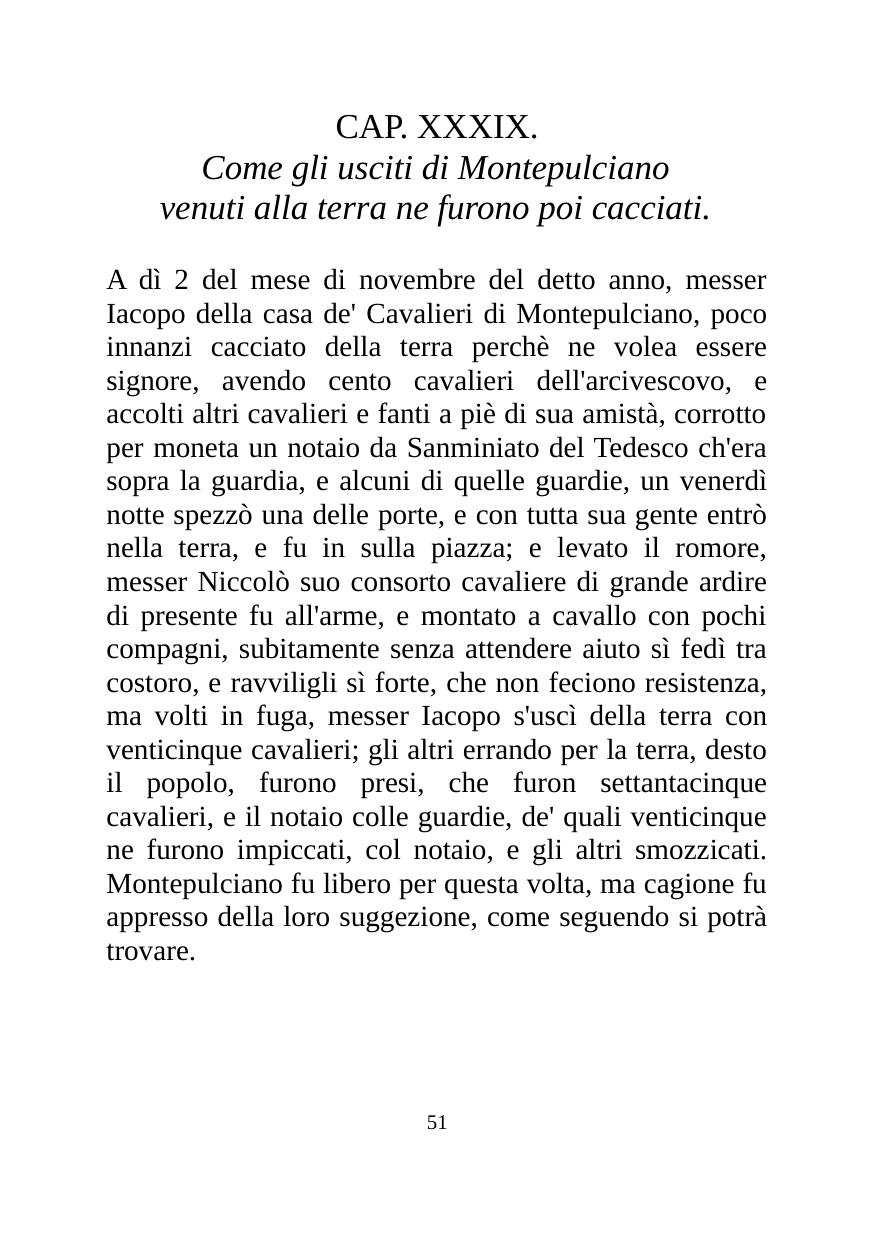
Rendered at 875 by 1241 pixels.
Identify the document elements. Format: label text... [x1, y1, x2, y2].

subtitle CAP. XXXIX. Come gli usciti di Montepulciano venuti alla terra ne furono poi cacciati. [106, 106, 768, 227]
text A dì 2 del mese di novembre del detto anno, messer Iacopo della casa de' Cavalieri di Montepulciano, poco innanzi cacciato della terra perchè ne volea essere signore, avendo cento cavalieri dell'arcivescovo, e accolti altri cavalieri e fanti a piè di sua amistà, corrotto per moneta un notaio da Sanminiato del Tedesco ch'era sopra la guardia, e alcuni di quelle guardie, un venerdì notte spezzò una delle porte, e con tutta sua gente entrò nella terra, e fu in sulla piazza; e levato il romore, messer Niccolò suo consorto cavaliere di grande ardire di presente fu all'arme, e montato a cavallo con pochi compagni, subitamente senza attendere aiuto sì fedì tra costoro, e ravviligli sì forte, che non feciono resistenza, ma volti in fuga, messer Iacopo s'uscì della terra con venticinque cavalieri; gli altri errando per la terra, desto il popolo, furono presi, che furon settantacinque cavalieri, e il notaio colle guardie, de' quali venticinque ne furono impiccati, col notaio, e gli altri smozzicati. Montepulciano fu libero per questa volta, ma cagione fu appresso della loro suggezione, come seguendo si potrà trovare. [106, 262, 768, 967]
